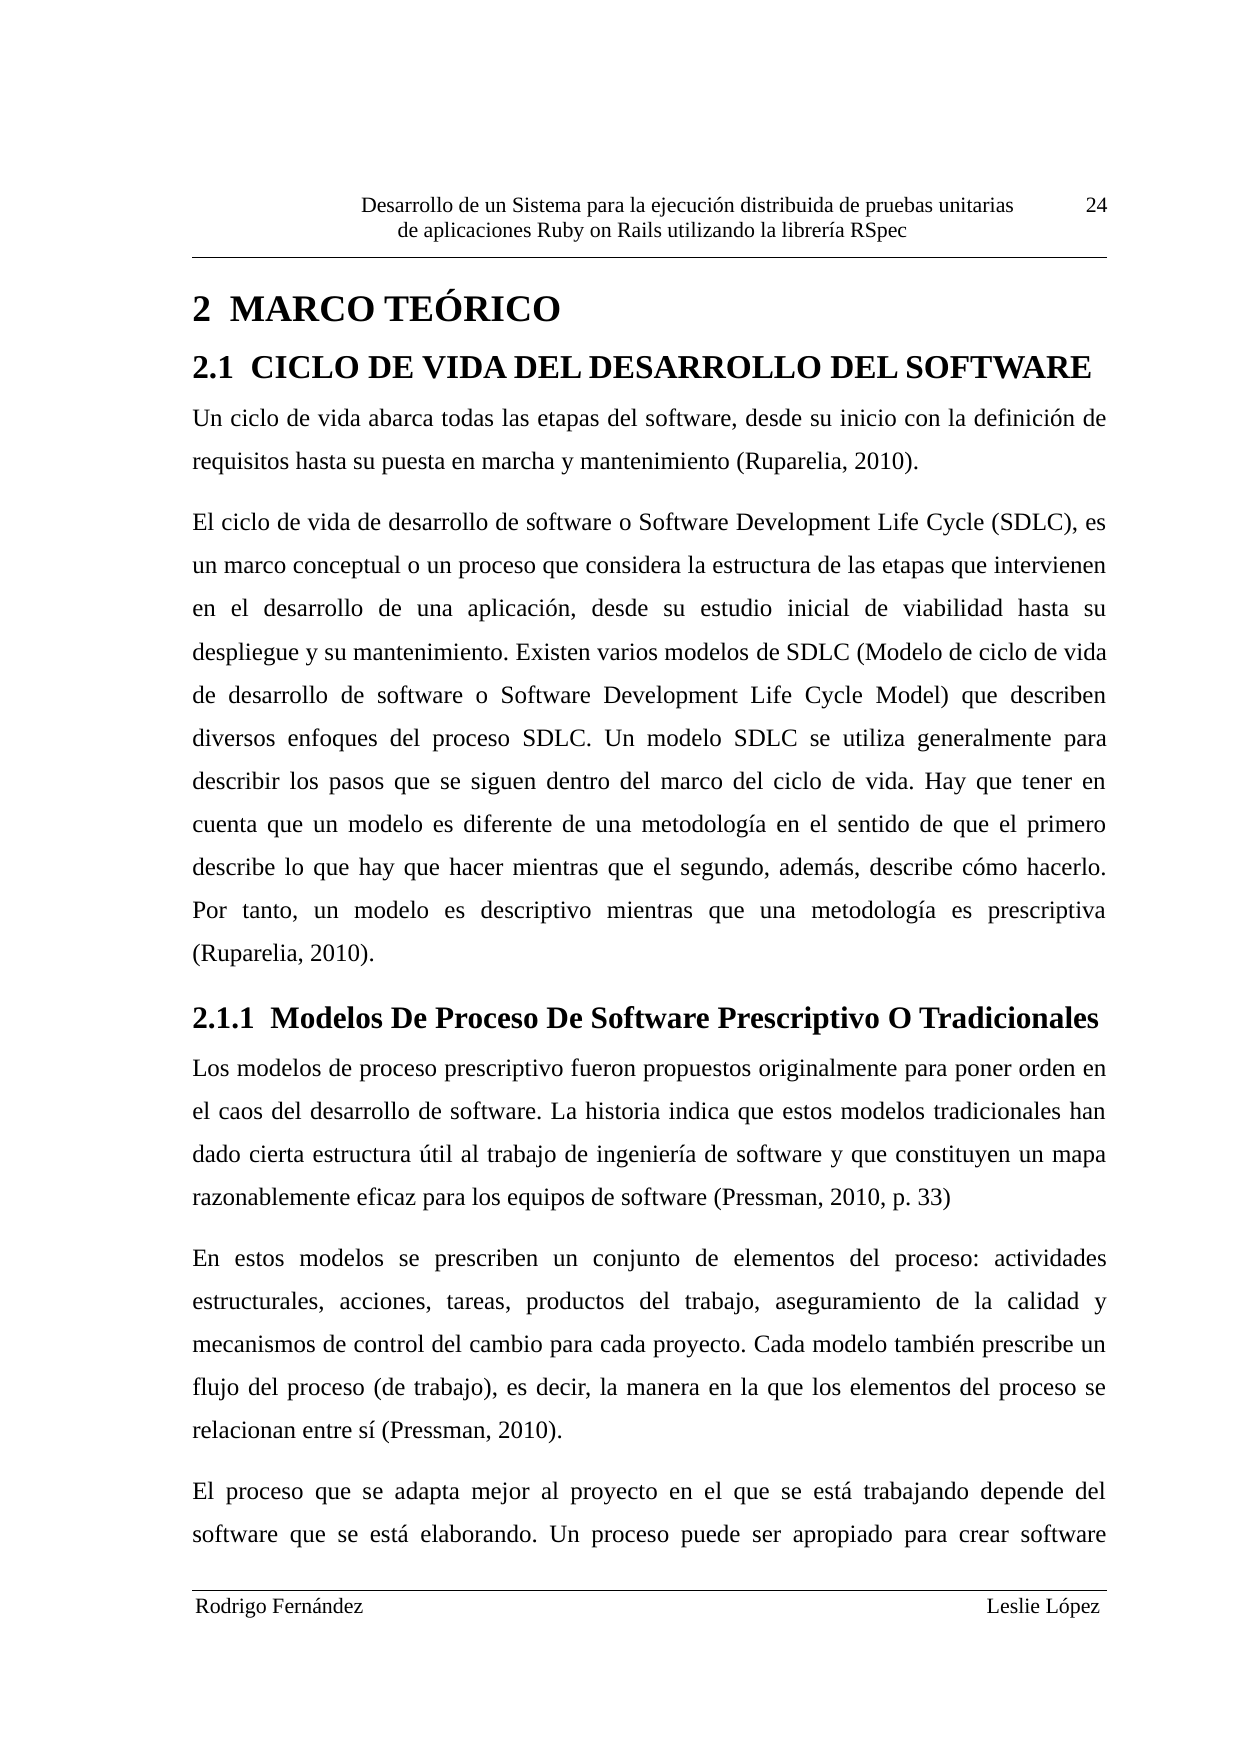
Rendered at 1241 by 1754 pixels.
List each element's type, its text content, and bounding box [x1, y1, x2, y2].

text En estos modelos se prescriben un conjunto de elementos del proceso: actividades estructurales, acciones, tareas, productos del trabajo, aseguramiento de la calidad y mecanismos de control del cambio para cada proyecto. Cada modelo también prescribe un flujo del proceso (de trabajo), es decir, la manera en la que los elementos del proceso se relacionan entre sí (Pressman, 2010). [192, 1243, 1107, 1444]
text Un ciclo de vida abarca todas las etapas del software, desde su inicio con la definición de requisitos hasta su puesta en marcha y mantenimiento (Ruparelia, 2010)⁠. [192, 403, 1107, 475]
subtitle MARCO TEÓRICO [192, 286, 1107, 329]
subtitle Modelos de proceso de software prescriptivo o tradicionales [192, 999, 1107, 1035]
text El proceso que se adapta mejor al proyecto en el que se está trabajando depende del software que se está elaborando. Un proceso puede ser apropiado para crear software [192, 1476, 1107, 1548]
text Los modelos de proceso prescriptivo fueron propuestos originalmente para poner orden en el caos del desarrollo de software. La historia indica que estos modelos tradicionales han dado cierta estructura útil al trabajo de ingeniería de software y que constituyen un mapa razonablemente eficaz para los equipos de software (Pressman, 2010, p. 33)⁠ [192, 1053, 1107, 1211]
text El ciclo de vida de desarrollo de software o Software Development Life Cycle (SDLC), es un marco conceptual o un proceso que considera la estructura de las etapas que intervienen en el desarrollo de una aplicación, desde su estudio inicial de viabilidad hasta su despliegue y su mantenimiento. Existen varios modelos de SDLC (Modelo de ciclo de vida de desarrollo de software o Software Development Life Cycle Model) que describen diversos enfoques del proceso SDLC. Un modelo SDLC se utiliza generalmente para describir los pasos que se siguen dentro del marco del ciclo de vida. Hay que tener en cuenta que un modelo es diferente de una metodología en el sentido de que el primero describe lo que hay que hacer mientras que el segundo, además, describe cómo hacerlo. Por tanto, un modelo es descriptivo mientras que una metodología es prescriptiva (Ruparelia, 2010)⁠. [192, 507, 1107, 967]
subtitle CICLO DE VIDA DEL DESARROLLO DEL SOFTWARE [192, 347, 1107, 386]
